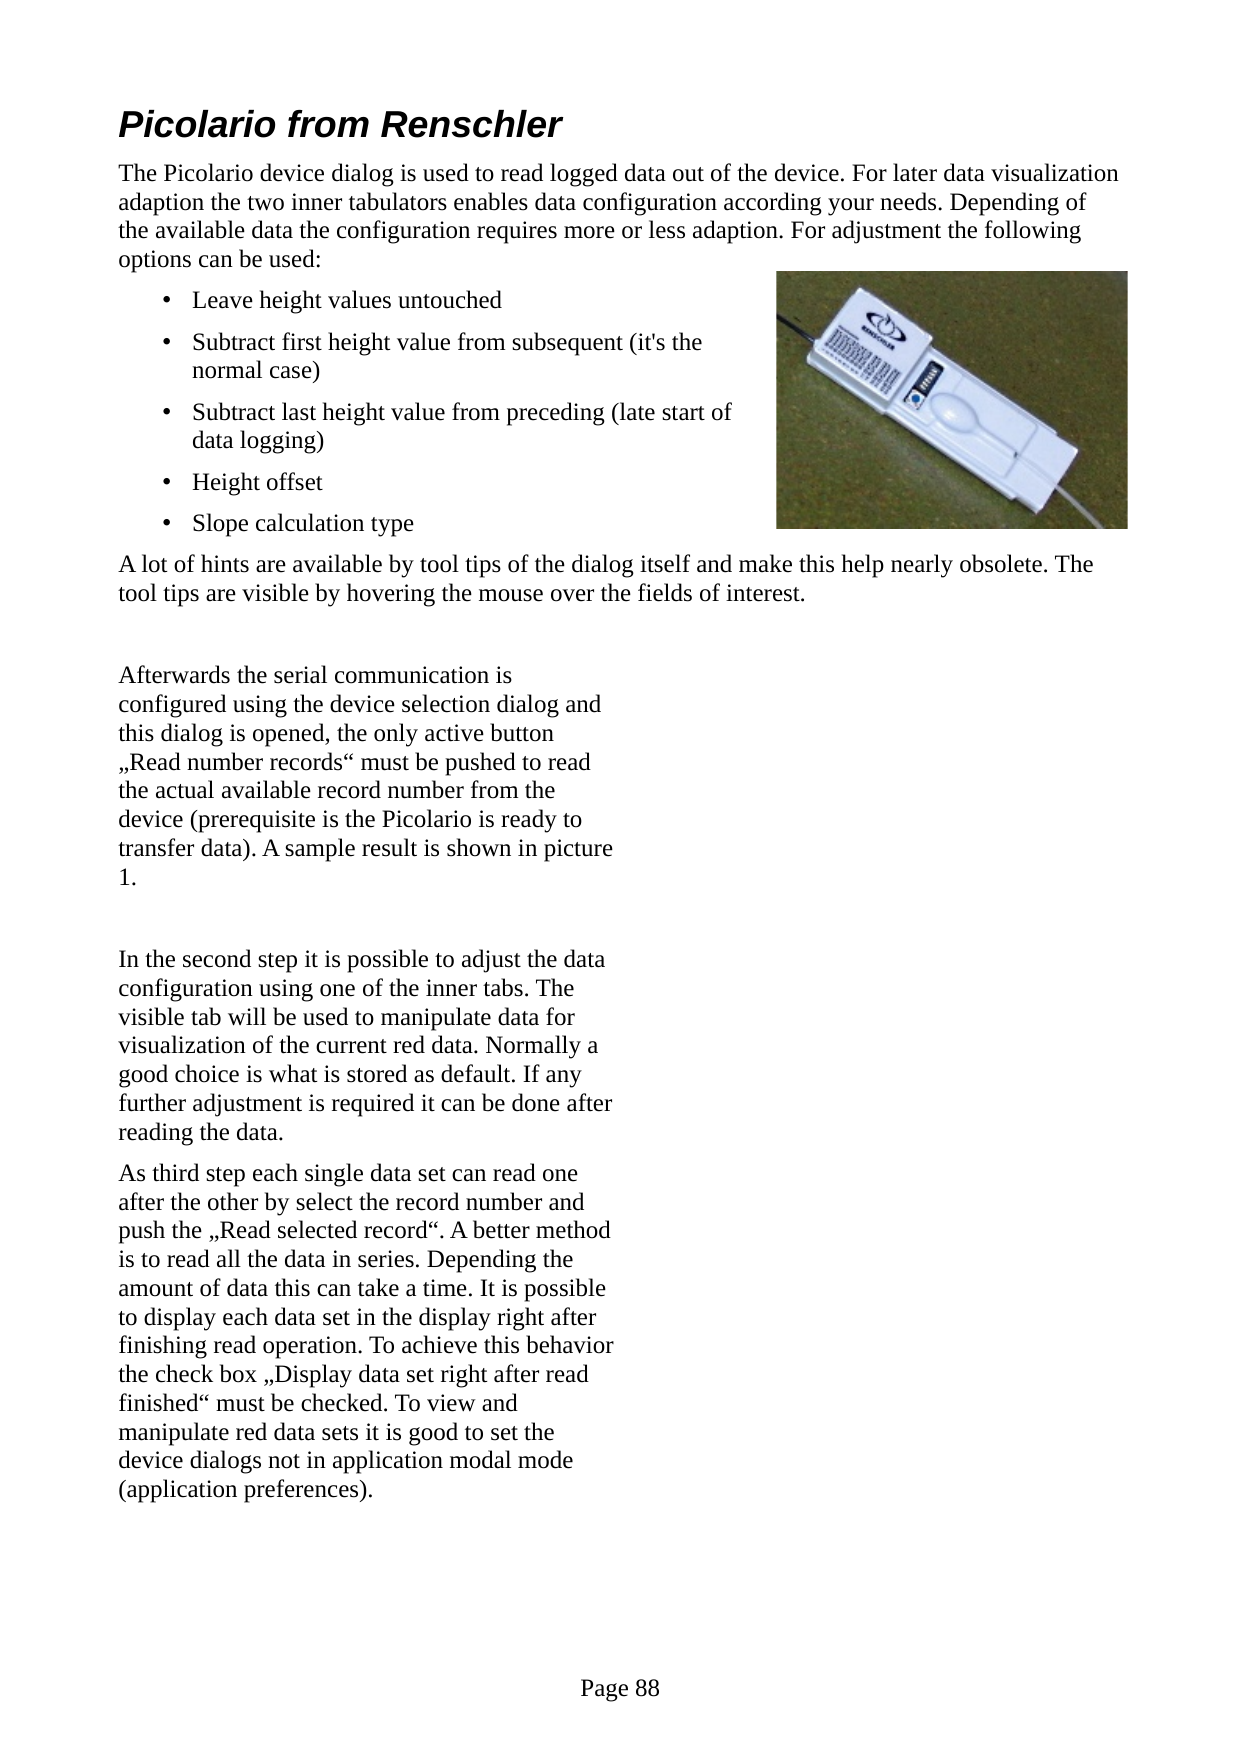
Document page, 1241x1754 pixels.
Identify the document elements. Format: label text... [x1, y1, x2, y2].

text As third step each single data set can read one after the other by select the record number and push the „Read selected record“. A better method is to read all the data in series. Depending the amount of data this can take a time. It is possible to display each data set in the display right after finishing read operation. To achieve this behavior the check box „Display data set right after read finished“ must be checked. To view and manipulate red data sets it is good to set the device dialogs not in application modal mode (application preferences). [118, 1158, 1122, 1503]
text The Picolario device dialog is used to read logged data out of the device. For later data visualization adaption the two inner tabulators enables data configuration according your needs. Depending of the available data the configuration requires more or less adaption. For adjustment the following options can be used: [118, 158, 1122, 273]
list Slope calculation type [162, 508, 1122, 537]
subtitle Picolario from Renschler [118, 102, 1122, 145]
text A lot of hints are available by tool tips of the dialog itself and make this help nearly obsolete. The tool tips are visible by hovering the mouse over the fields of interest. [118, 549, 1122, 607]
list Leave height values untouched [162, 285, 776, 314]
text Afterwards the serial communication is configured using the device selection dialog and this dialog is opened, the only active button „Read number records“ must be pushed to read the actual available record number from the device (prerequisite is the Picolario is ready to transfer data). A sample result is shown in picture 1. [118, 660, 1122, 890]
list Subtract last height value from preceding (late start of data logging) [162, 397, 776, 454]
picture [776, 271, 1128, 529]
text In the second step it is possible to adjust the data configuration using one of the inner tabs. The visible tab will be used to manipulate data for visualization of the current red data. Normally a good choice is what is stored as default. If any further adjustment is required it can be done after reading the data. [118, 944, 1122, 1145]
list Subtract first height value from subsequent (it's the normal case) [162, 327, 776, 384]
list Height offset [162, 467, 776, 495]
